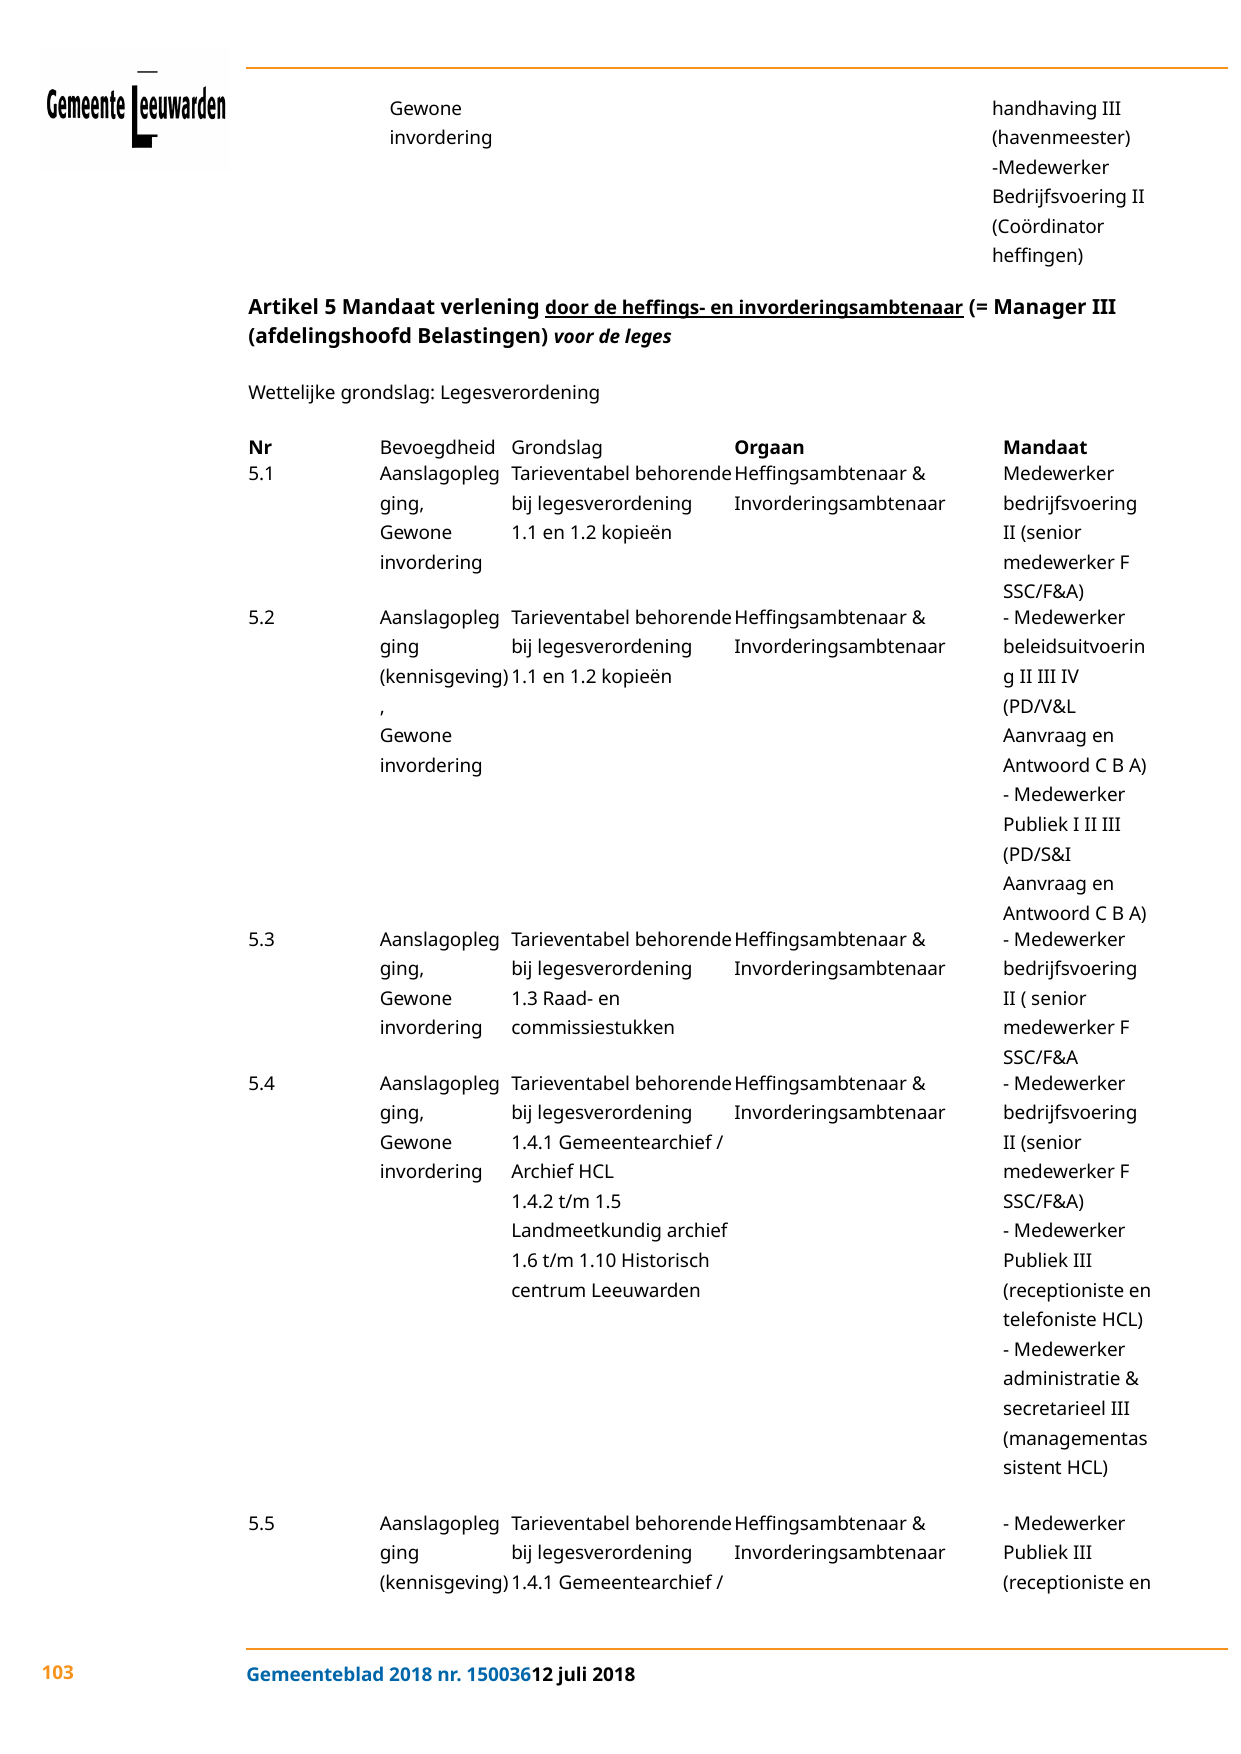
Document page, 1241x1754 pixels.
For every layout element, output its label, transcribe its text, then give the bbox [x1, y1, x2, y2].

table_cell Aanslagoplegging (kennisgeving) [380, 1510, 511, 1594]
table_cell Aanslagoplegging, Gewone invordering [380, 1070, 511, 1510]
table_cell Tarieventabel behorende bij legesverordening 1.4.1 Gemeentearchief / Archief HCL 1.4.2 t/m 1.5 Landmeetkundig archief 1.6 t/m 1.10 Historisch centrum Leeuwarden [511, 1070, 734, 1510]
table_cell Heffingsambtenaar & Invorderingsambtenaar [734, 460, 1003, 604]
table_cell Tarieventabel behorende bij legesverordening 1.1 en 1.2 kopieën [511, 460, 734, 604]
table_cell - Medewerker Publiek III (receptioniste en [1003, 1510, 1152, 1594]
table_cell Medewerker bedrijfsvoering II (senior medewerker F SSC/F&A) [1003, 460, 1152, 604]
table_cell 5.1 [248, 460, 379, 604]
table_cell Heffingsambtenaar & Invorderingsambtenaar [734, 926, 1003, 1070]
text Wettelijke grondslag: Legesverordening [248, 379, 1152, 405]
table_cell - Medewerker bedrijfsvoering II ( senior medewerker F SSC/F&A [1003, 926, 1152, 1070]
table_cell - Medewerker beleidsuitvoering II III IV (PD/V&L Aanvraag en Antwoord C B A) - Medewerker Publiek I II III (PD/S&I Aanvraag en Antwoord C B A) [1003, 604, 1152, 926]
table_cell [568, 95, 709, 268]
table_cell - Medewerker bedrijfsvoering II (senior medewerker F SSC/F&A) - Medewerker Publiek III (receptioniste en telefoniste HCL) - Medewerker administratie & secretarieel III (managementassistent HCL) [1003, 1070, 1152, 1510]
table_cell Orgaan [734, 434, 1003, 460]
table_cell [709, 95, 992, 268]
table_header [734, 409, 871, 434]
table_cell Aanslagoplegging, Gewone invordering [380, 926, 511, 1070]
table_cell Aanslagoplegging, Gewone invordering [380, 460, 511, 604]
table_cell 5.5 [248, 1510, 379, 1594]
table_cell 5.4 [248, 1070, 379, 1510]
table_cell Mandaat [1003, 434, 1152, 460]
table_cell Tarieventabel behorende bij legesverordening 1.1 en 1.2 kopieën [511, 604, 734, 926]
table_header [380, 409, 511, 434]
table_cell Heffingsambtenaar & Invorderingsambtenaar [734, 604, 1003, 926]
table_header [248, 409, 379, 434]
table_cell Bevoegdheid [380, 434, 511, 460]
table_header [871, 409, 1152, 434]
text Artikel 5 Mandaat verlening door de heffings- en invorderingsambtenaar (= Manager III (afdelingshoofd Belastingen) voor de leges [248, 292, 1152, 349]
table_cell Heffingsambtenaar & Invorderingsambtenaar [734, 1070, 1003, 1510]
table_cell Grondslag [511, 434, 734, 460]
picture [41, 47, 231, 172]
table_cell Nr [248, 434, 379, 460]
table_cell Aanslagoplegging (kennisgeving), Gewone invordering [380, 604, 511, 926]
table_cell handhaving III (havenmeester) -Medewerker Bedrijfsvoering II (Coördinator heffingen) [992, 95, 1152, 268]
table_cell 5.2 [248, 604, 379, 926]
table_cell [248, 95, 389, 268]
table_cell 5.3 [248, 926, 379, 1070]
table_cell Tarieventabel behorende bij legesverordening 1.3 Raad- en commissiestukken [511, 926, 734, 1070]
table_cell Heffingsambtenaar & Invorderingsambtenaar [734, 1510, 1003, 1594]
table_cell Tarieventabel behorende bij legesverordening 1.4.1 Gemeentearchief / [511, 1510, 734, 1594]
table_cell Gewone invordering [389, 95, 568, 268]
table_header [511, 409, 734, 434]
